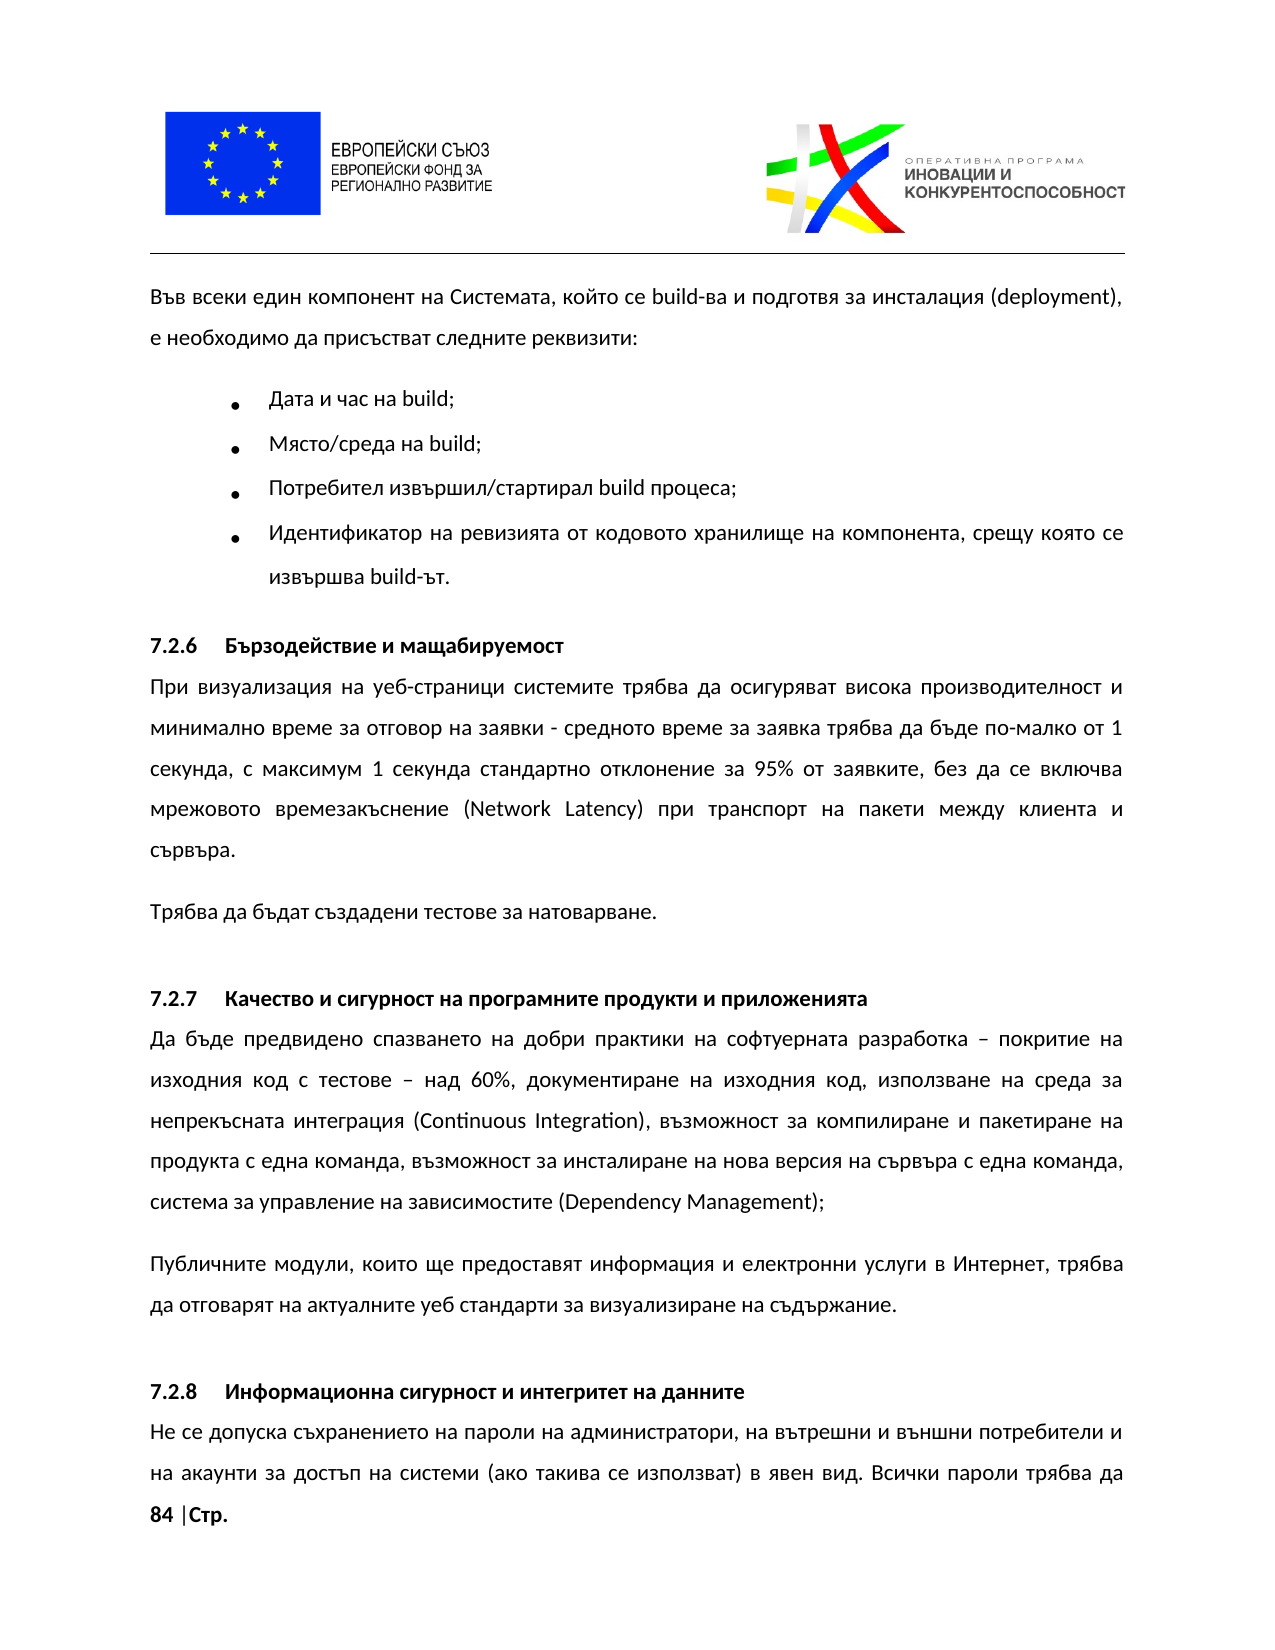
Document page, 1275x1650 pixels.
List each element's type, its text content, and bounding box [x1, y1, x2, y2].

list Дата и час на build; [231, 385, 1125, 420]
subtitle Информационна сигурност и интегритет на данните [150, 1377, 1125, 1405]
text Трябва да бъдат създадени тестове за натоварване. [150, 897, 1125, 933]
text Да бъде предвидено спазването на добри практики на софтуерната разработка – покритие на изходния код с тестове – над 60%, документиране на изходния код, използване на среда за непрекъсната интеграция (Continuous Integration), възможност за компилиране и пакетиране на продукта с една команда, възможност за инсталиране на нова версия на сървъра с една команда, система за управление на зависимостите (Dependency Management); [150, 1024, 1125, 1223]
subtitle Бързодействие и мащабируемост [150, 632, 1125, 659]
list Потребител извършил/стартирал build процеса; [231, 473, 1125, 509]
text При визуализация на уеб-страници системите трябва да осигуряват висока производителност и минимално време за отговор на заявки - средното време за заявка трябва да бъде по-малко от 1 секунда, с максимум 1 секунда стандартно отклонение за 95% от заявките, без да се включва мрежовото времезакъснение (Network Latency) при транспорт на пакети между клиента и сървъра. [150, 672, 1125, 871]
subtitle Качество и сигурност на програмните продукти и приложенията [150, 984, 1125, 1012]
list Място/среда на build; [231, 429, 1125, 464]
list Идентификатор на ревизията от кодовото хранилище на компонента, срещу която се извършва build-ът. [231, 518, 1125, 598]
text Публичните модули, които ще предоставят информация и електронни услуги в Интернет, трябва да отговарят на актуалните уеб стандарти за визуализиране на съдържание. [150, 1249, 1125, 1326]
text Не се допуска съхранението на пароли на администратори, на вътрешни и външни потребители и на акаунти за достъп на системи (ако такива се използват) в явен вид. Всички пароли трябва да [150, 1417, 1125, 1494]
text Във всеки един компонент на Системата, който се build-ва и подготвя за инсталация (deployment), е необходимо да присъстват следните реквизити: [150, 282, 1125, 358]
